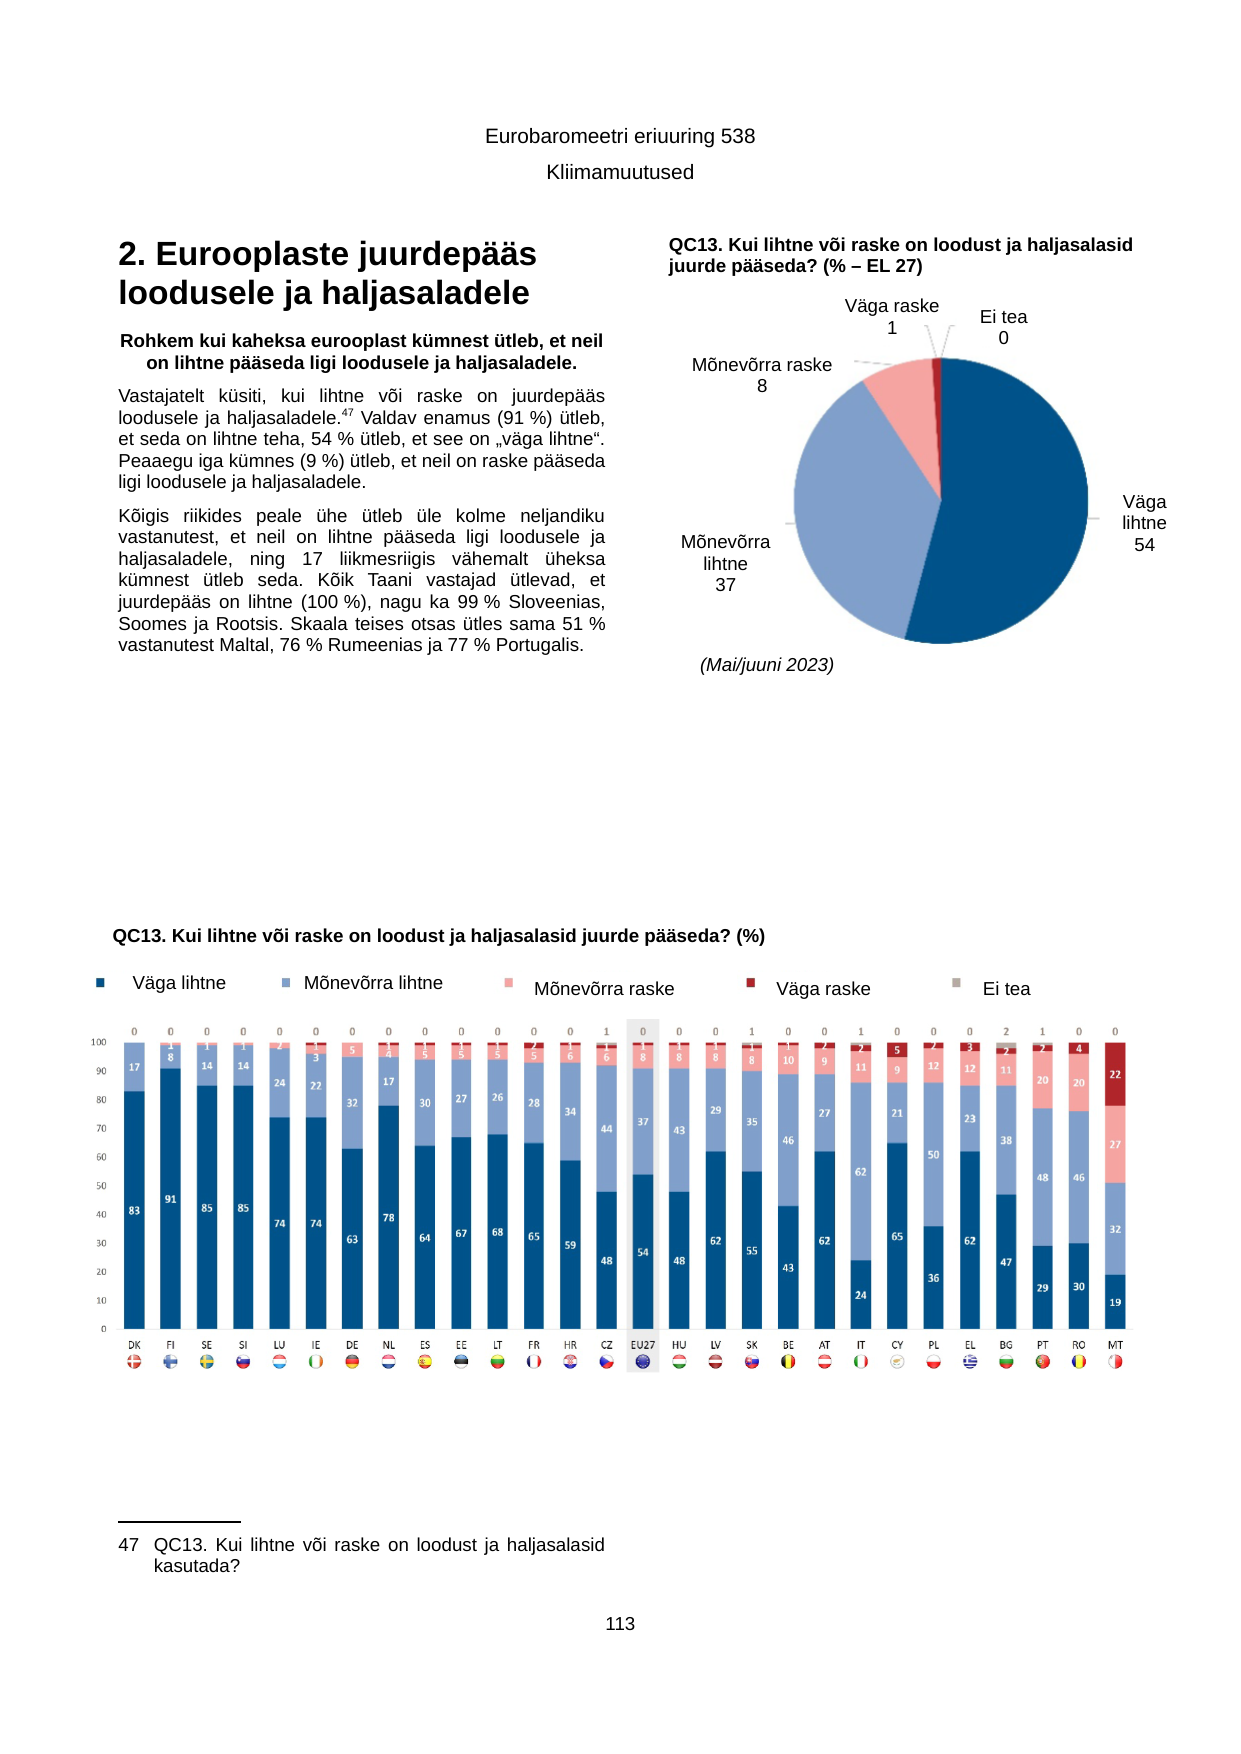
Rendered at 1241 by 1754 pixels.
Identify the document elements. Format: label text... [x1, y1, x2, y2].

subtitle 2. Eurooplaste juurdepääs loodusele ja haljasaladele [118, 234, 605, 311]
picture [552, 986, 557, 994]
text QC13. Kui lihtne või raske on loodust ja haljasalasid kasutada? [118, 1534, 605, 1577]
text Kõigis riikides peale ühe ütleb üle kolme neljandiku vastanutest, et neil on lihtne pääseda ligi loodusele ja haljasaladele, ning 17 liikmesriigis vähemalt üheksa kümnest ütleb seda. Kõik Taani vastajad ütlevad, et juurdepääs on lihtne (100 %), nagu ka 99 % Sloveenias, Soomes ja Rootsis. Skaala teises otsas ütles sama 51 % vastanutest Maltal, 76 % Rumeenias ja 77 % Portugalis. [118, 504, 605, 656]
text Rohkem kui kaheksa eurooplast kümnest ütleb, et neil on lihtne pääseda ligi loodusele ja haljasaladele. [118, 330, 605, 373]
picture [82, 1019, 1134, 1375]
picture [778, 318, 1110, 647]
picture [593, 986, 598, 994]
picture [88, 964, 963, 994]
text Vastajatelt küsiti, kui lihtne või raske on juurdepääs loodusele ja haljasaladele. Valdav enamus (91 %) ütleb, et seda on lihtne teha, 54 % ütleb, et see on „väga lihtne“. Peaaegu iga kümnes (9 %) ütleb, et neil on raske pääseda ligi loodusele ja haljasaladele. [118, 385, 605, 493]
